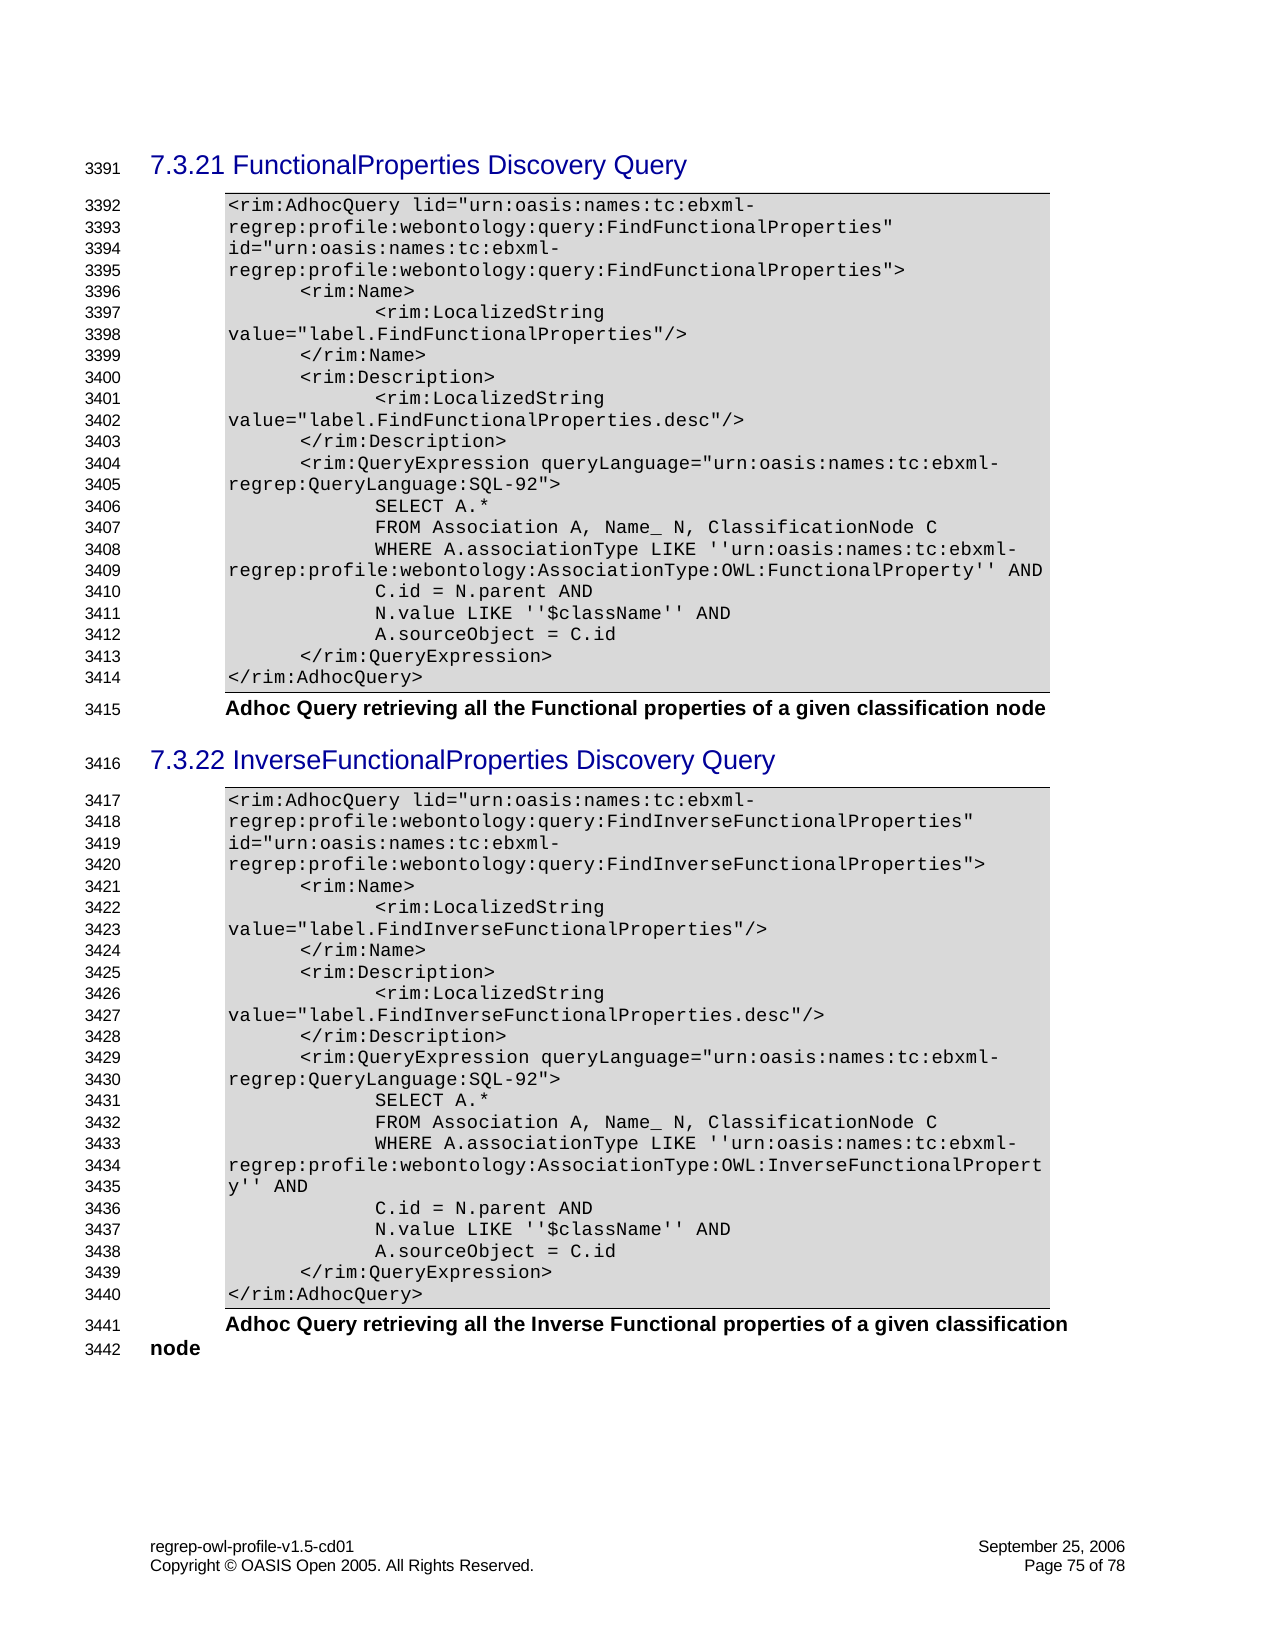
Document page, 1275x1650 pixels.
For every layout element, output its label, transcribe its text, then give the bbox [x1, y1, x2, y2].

subtitle InverseFunctionalProperties Discovery Query [150, 745, 1125, 775]
text WHERE A.associationType LIKE ''urn:oasis:names:tc:ebxml-regrep:profile:webontology:AssociationType:OWL:FunctionalProperty'' AND [225, 536, 1050, 579]
text Adhoc Query retrieving all the Functional properties of a given classification node [150, 696, 1125, 720]
text N.value LIKE ''$className'' AND [225, 1216, 1050, 1238]
text FROM Association A, Name_ N, ClassificationNode C [225, 1109, 1050, 1131]
text </rim:Name> [225, 937, 1050, 959]
text <rim:LocalizedString value="label.FindFunctionalProperties.desc"/> [225, 386, 1050, 428]
text <rim:Description> [225, 364, 1050, 386]
text </rim:Description> [225, 428, 1050, 450]
text A.sourceObject = C.id [225, 622, 1050, 643]
text WHERE A.associationType LIKE ''urn:oasis:names:tc:ebxml-regrep:profile:webontology:AssociationType:OWL:InverseFunctionalProperty'' AND [225, 1131, 1050, 1195]
text C.id = N.parent AND [225, 579, 1050, 600]
text </rim:Name> [225, 343, 1050, 364]
text <rim:AdhocQuery lid="urn:oasis:names:tc:ebxml-regrep:profile:webontology:query:FindInverseFunctionalProperties" id="urn:oasis:names:tc:ebxml-regrep:profile:webontology:query:FindInverseFunctionalProperties"> [225, 788, 1050, 873]
text C.id = N.parent AND [225, 1195, 1050, 1216]
text <rim:Description> [225, 959, 1050, 980]
text <rim:LocalizedString value="label.FindInverseFunctionalProperties.desc"/> [225, 980, 1050, 1023]
text A.sourceObject = C.id [225, 1238, 1050, 1259]
text </rim:QueryExpression> [225, 1259, 1050, 1281]
text <rim:LocalizedString value="label.FindFunctionalProperties"/> [225, 300, 1050, 343]
text </rim:AdhocQuery> [225, 1281, 1050, 1308]
text <rim:LocalizedString value="label.FindInverseFunctionalProperties"/> [225, 894, 1050, 937]
text SELECT A.* [225, 1088, 1050, 1109]
text </rim:Description> [225, 1023, 1050, 1045]
text <rim:Name> [225, 278, 1050, 300]
text Adhoc Query retrieving all the Inverse Functional properties of a given classification node [150, 1312, 1125, 1359]
text N.value LIKE ''$className'' AND [225, 600, 1050, 622]
subtitle FunctionalProperties Discovery Query [150, 150, 1125, 180]
text <rim:QueryExpression queryLanguage="urn:oasis:names:tc:ebxml-regrep:QueryLanguage:SQL-92"> [225, 450, 1050, 493]
text SELECT A.* [225, 493, 1050, 514]
text <rim:QueryExpression queryLanguage="urn:oasis:names:tc:ebxml-regrep:QueryLanguage:SQL-92"> [225, 1045, 1050, 1088]
text </rim:QueryExpression> [225, 643, 1050, 664]
text <rim:AdhocQuery lid="urn:oasis:names:tc:ebxml-regrep:profile:webontology:query:FindFunctionalProperties" id="urn:oasis:names:tc:ebxml-regrep:profile:webontology:query:FindFunctionalProperties"> [225, 194, 1050, 278]
text </rim:AdhocQuery> [225, 664, 1050, 692]
text <rim:Name> [225, 873, 1050, 894]
text FROM Association A, Name_ N, ClassificationNode C [225, 514, 1050, 536]
